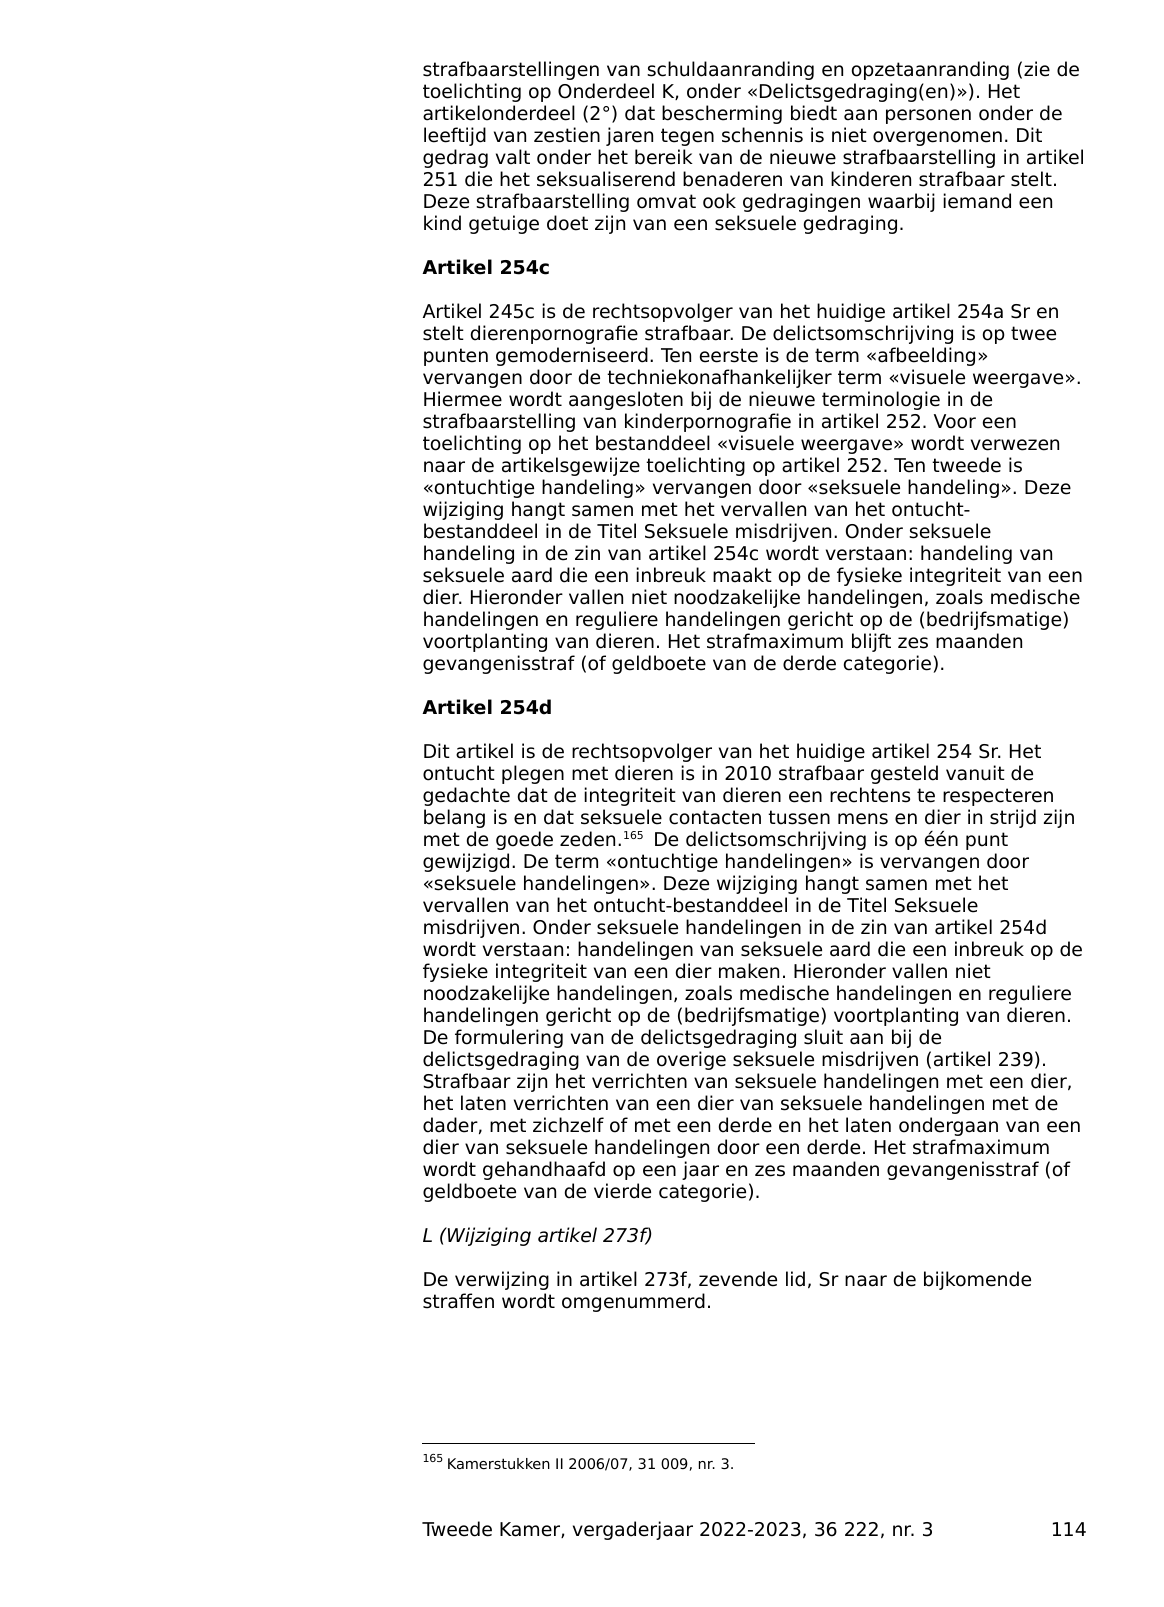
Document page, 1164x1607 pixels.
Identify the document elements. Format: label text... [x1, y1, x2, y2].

text Kamerstukken II 2006/07, 31 009, nr. 3. [422, 1452, 1087, 1474]
text Artikel 245c is de rechtsopvolger van het huidige artikel 254a Sr en stelt dierenpornografie strafbaar. De delictsomschrijving is op twee punten gemoderniseerd. Ten eerste is de term «afbeelding» vervangen door de techniekonafhankelijker term «visuele weergave». Hiermee wordt aangesloten bij de nieuwe terminologie in de strafbaarstelling van kinderpornografie in artikel 252. Voor een toelichting op het bestanddeel «visuele weergave» wordt verwezen naar de artikelsgewijze toelichting op artikel 252. Ten tweede is «ontuchtige handeling» vervangen door «seksuele handeling». Deze wijziging hangt samen met het vervallen van het ontucht-bestanddeel in de Titel Seksuele misdrijven. Onder seksuele handeling in de zin van artikel 254c wordt verstaan: handeling van seksuele aard die een inbreuk maakt op de fysieke integriteit van een dier. Hieronder vallen niet noodzakelijke handelingen, zoals medische handelingen en reguliere handelingen gericht op de (bedrijfsmatige) voortplanting van dieren. Het strafmaximum blijft zes maanden gevangenisstraf (of geldboete van de derde categorie). [422, 301, 1087, 675]
subtitle Artikel 254d [422, 697, 1087, 719]
text strafbaarstellingen van schuldaanranding en opzetaanranding (zie de toelichting op Onderdeel K, onder «Delictsgedraging(en)»). Het artikelonderdeel (2°) dat bescherming biedt aan personen onder de leeftijd van zestien jaren tegen schennis is niet overgenomen. Dit gedrag valt onder het bereik van de nieuwe strafbaarstelling in artikel 251 die het seksualiserend benaderen van kinderen strafbaar stelt. Deze strafbaarstelling omvat ook gedragingen waarbij iemand een kind getuige doet zijn van een seksuele gedraging. [422, 59, 1087, 235]
subtitle L (Wijziging artikel 273f) [422, 1225, 1087, 1247]
text Dit artikel is de rechtsopvolger van het huidige artikel 254 Sr. Het ontucht plegen met dieren is in 2010 strafbaar gesteld vanuit de gedachte dat de integriteit van dieren een rechtens te respecteren belang is en dat seksuele contacten tussen mens en dier in strijd zijn met de goede zeden. De delictsomschrijving is op één punt gewijzigd. De term «ontuchtige handelingen» is vervangen door «seksuele handelingen». Deze wijziging hangt samen met het vervallen van het ontucht-bestanddeel in de Titel Seksuele misdrijven. Onder seksuele handelingen in de zin van artikel 254d wordt verstaan: handelingen van seksuele aard die een inbreuk op de fysieke integriteit van een dier maken. Hieronder vallen niet noodzakelijke handelingen, zoals medische handelingen en reguliere handelingen gericht op de (bedrijfsmatige) voortplanting van dieren. De formulering van de delictsgedraging sluit aan bij de delictsgedraging van de overige seksuele misdrijven (artikel 239). Strafbaar zijn het verrichten van seksuele handelingen met een dier, het laten verrichten van een dier van seksuele handelingen met de dader, met zichzelf of met een derde en het laten ondergaan van een dier van seksuele handelingen door een derde. Het strafmaximum wordt gehandhaafd op een jaar en zes maanden gevangenisstraf (of geldboete van de vierde categorie). [422, 741, 1087, 1203]
text De verwijzing in artikel 273f, zevende lid, Sr naar de bijkomende straffen wordt omgenummerd. [422, 1269, 1087, 1313]
subtitle Artikel 254c [422, 257, 1087, 279]
